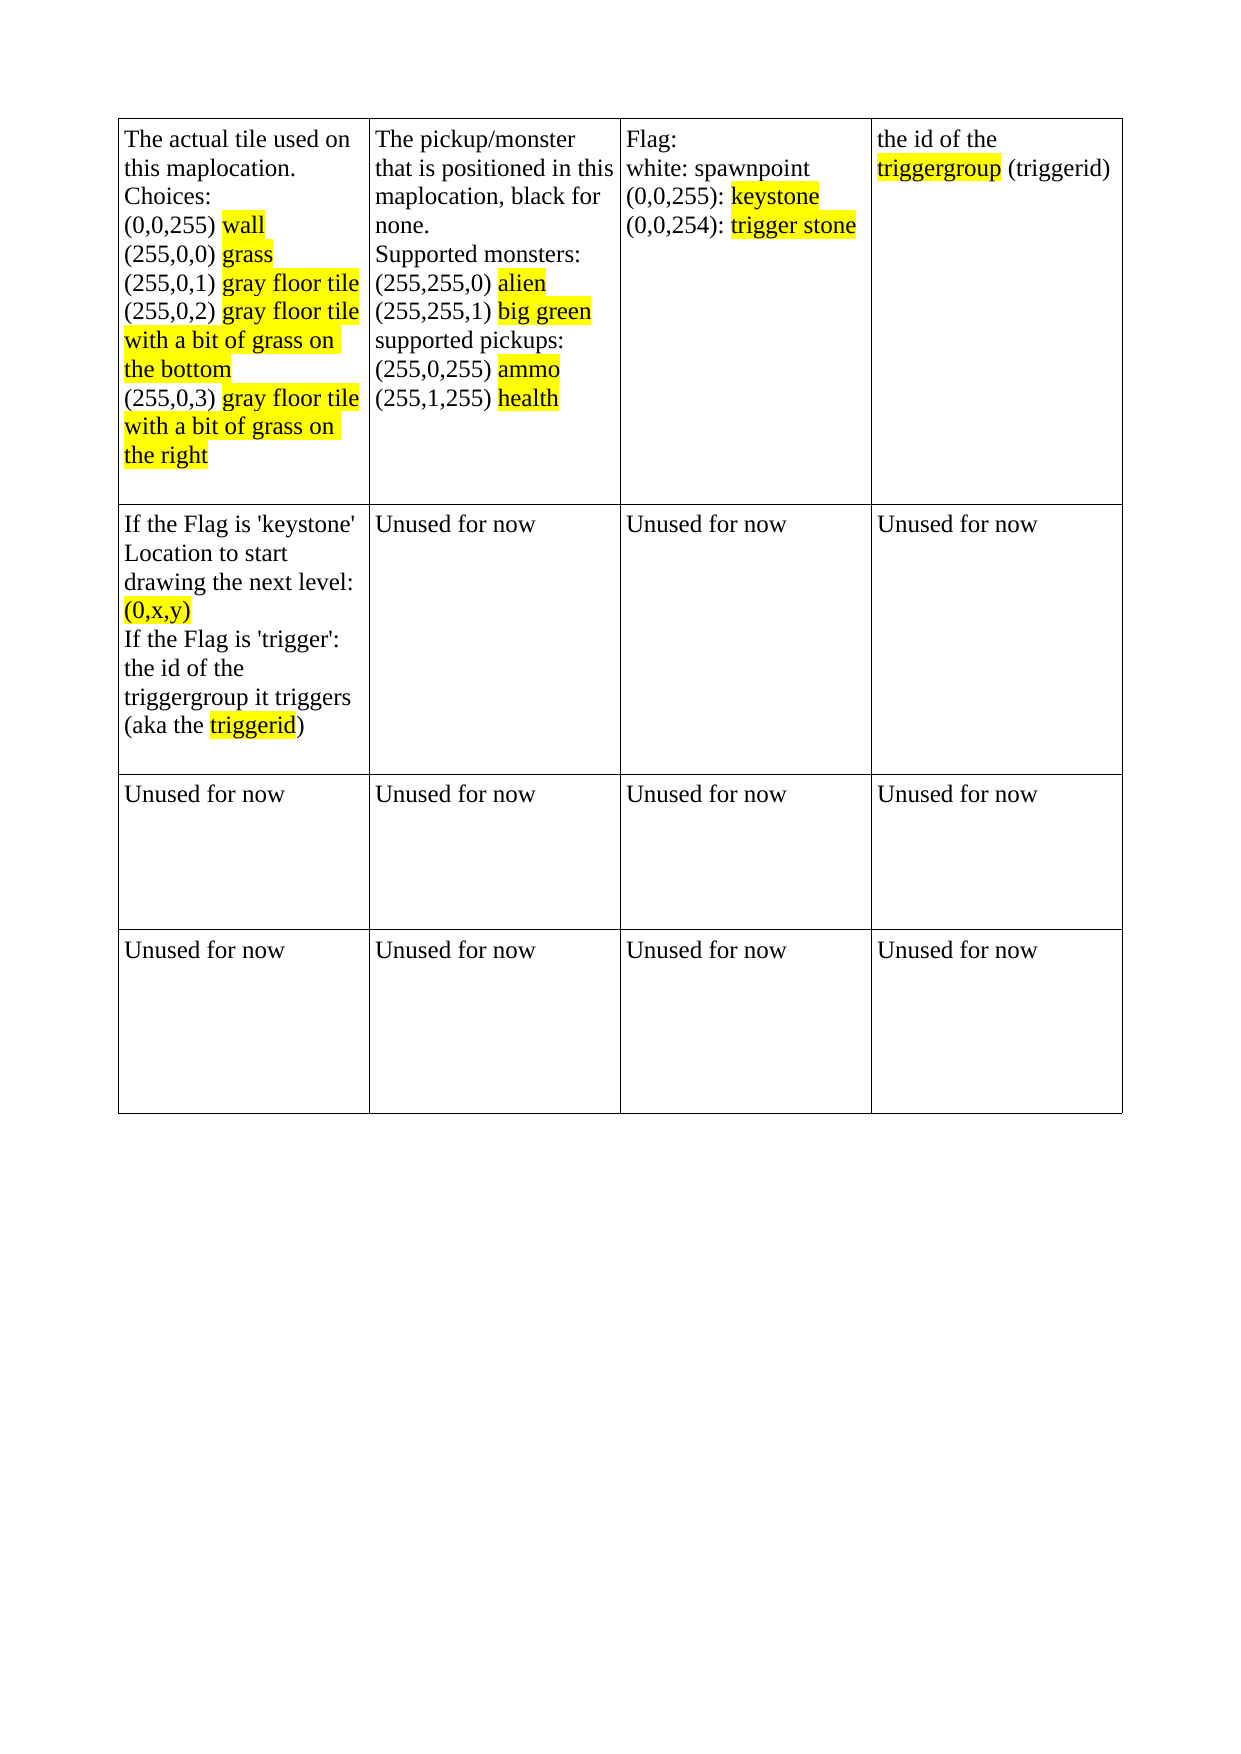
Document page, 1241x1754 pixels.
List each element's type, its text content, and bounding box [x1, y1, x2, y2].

table_cell Unused for now [621, 775, 871, 929]
table_cell Unused for now [370, 930, 620, 1113]
table_cell Unused for now [119, 775, 369, 929]
table_cell Unused for now [621, 930, 871, 1113]
table_cell Unused for now [621, 505, 871, 774]
table_cell Unused for now [370, 775, 620, 929]
table_header the id of the triggergroup (triggerid) [872, 119, 1122, 503]
table_cell Unused for now [370, 505, 620, 774]
table_cell Unused for now [119, 930, 369, 1113]
table_header The pickup/monster that is positioned in this maplocation, black for none. Supported monsters: (255,255,0) alien (255,255,1) big green supported pickups: (255,0,255) ammo (255,1,255) health [370, 119, 620, 503]
table_cell Unused for now [872, 775, 1122, 929]
table_header The actual tile used on this maplocation. Choices: (0,0,255) wall (255,0,0) grass (255,0,1) gray floor tile (255,0,2) gray floor tile with a bit of grass on the bottom (255,0,3) gray floor tile with a bit of grass on the right [119, 119, 369, 503]
table_cell Unused for now [872, 505, 1122, 774]
table_header Flag: white: spawnpoint (0,0,255): keystone (0,0,254): trigger stone [621, 119, 871, 503]
table_cell Unused for now [872, 930, 1122, 1113]
table_cell If the Flag is 'keystone' Location to start drawing the next level: (0,x,y) If the Flag is 'trigger': the id of the triggergroup it triggers (aka the triggerid) [119, 505, 369, 774]
